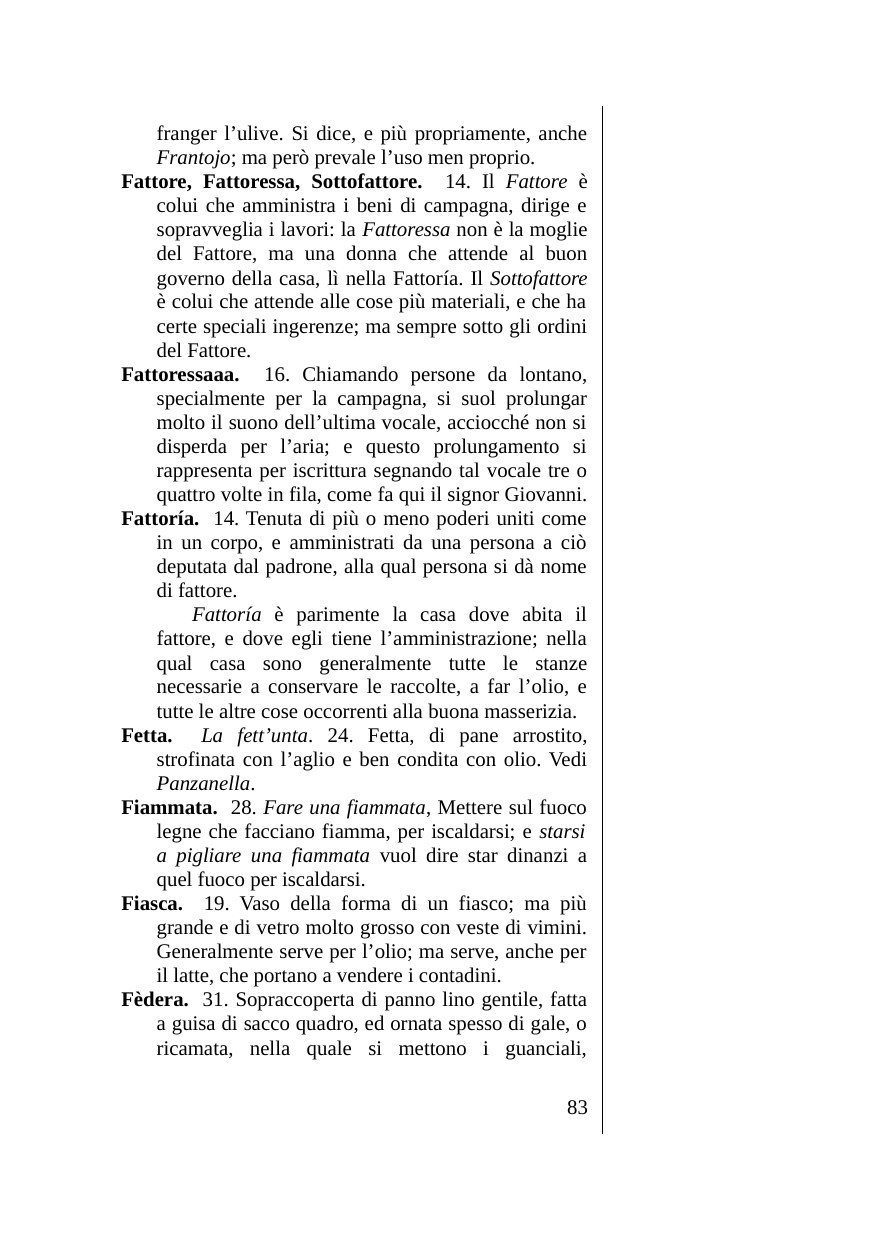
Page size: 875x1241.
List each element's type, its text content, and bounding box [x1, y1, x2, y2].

text Fattoría. 14. Tenuta di più o meno poderi uniti come in un corpo, e amministrati da una persona a ciò deputata dal padrone, alla qual persona si dà nome di fattore. [121, 506, 587, 602]
text Fiammata. 28. Fare una fiammata, Mettere sul fuoco legne che facciano fiamma, per iscaldarsi; e starsi a pigliare una fiammata vuol dire star dinanzi a quel fuoco per iscaldarsi. [121, 795, 587, 891]
text Fattoría è parimente la casa dove abita il fattore, e dove egli tiene l’amministrazione; nella qual casa sono generalmente tutte le stanze necessarie a conservare le raccolte, a far l’olio, e tutte le altre cose occorrenti alla buona masserizia. [156, 602, 587, 723]
text Fetta. La fett’unta. 24. Fetta, di pane arrostito, strofinata con l’aglio e ben condita con olio. Vedi Panzanella. [121, 723, 587, 795]
text Fèdera. 31. Sopraccoperta di panno lino gentile, fatta a guisa di sacco quadro, ed ornata spesso di gale, o ricamata, nella quale si mettono i guanciali, [121, 987, 587, 1059]
text Fattore, Fattoressa, Sottofattore. 14. Il Fattore è colui che amministra i beni di campagna, dirige e sopravveglia i lavori: la Fattoressa non è la moglie del Fattore, ma una donna che attende al buon governo della casa, lì nella Fattoría. Il Sottofattore è colui che attende alle cose più materiali, e che ha certe speciali ingerenze; ma sempre sotto gli ordini del Fattore. [121, 169, 587, 362]
text Fiasca. 19. Vaso della forma di un fiasco; ma più grande e di vetro molto grosso con veste di vimini. Generalmente serve per l’olio; ma serve, anche per il latte, che portano a vendere i contadini. [121, 891, 587, 987]
text franger l’ulive. Si dice, e più propriamente, anche Frantojo; ma però prevale l’uso men proprio. [121, 121, 587, 169]
text Fattoressaaa. 15. Chiamando persone da lontano, specialmente per la campagna, si suol prolungar molto il suono dell’ultima vocale, acciocché non si disperda per l’aria; e questo prolungamento si rappresenta per iscrittura segnando tal vocale tre o quattro volte in fila, come fa qui il signor Giovanni. [121, 362, 587, 506]
